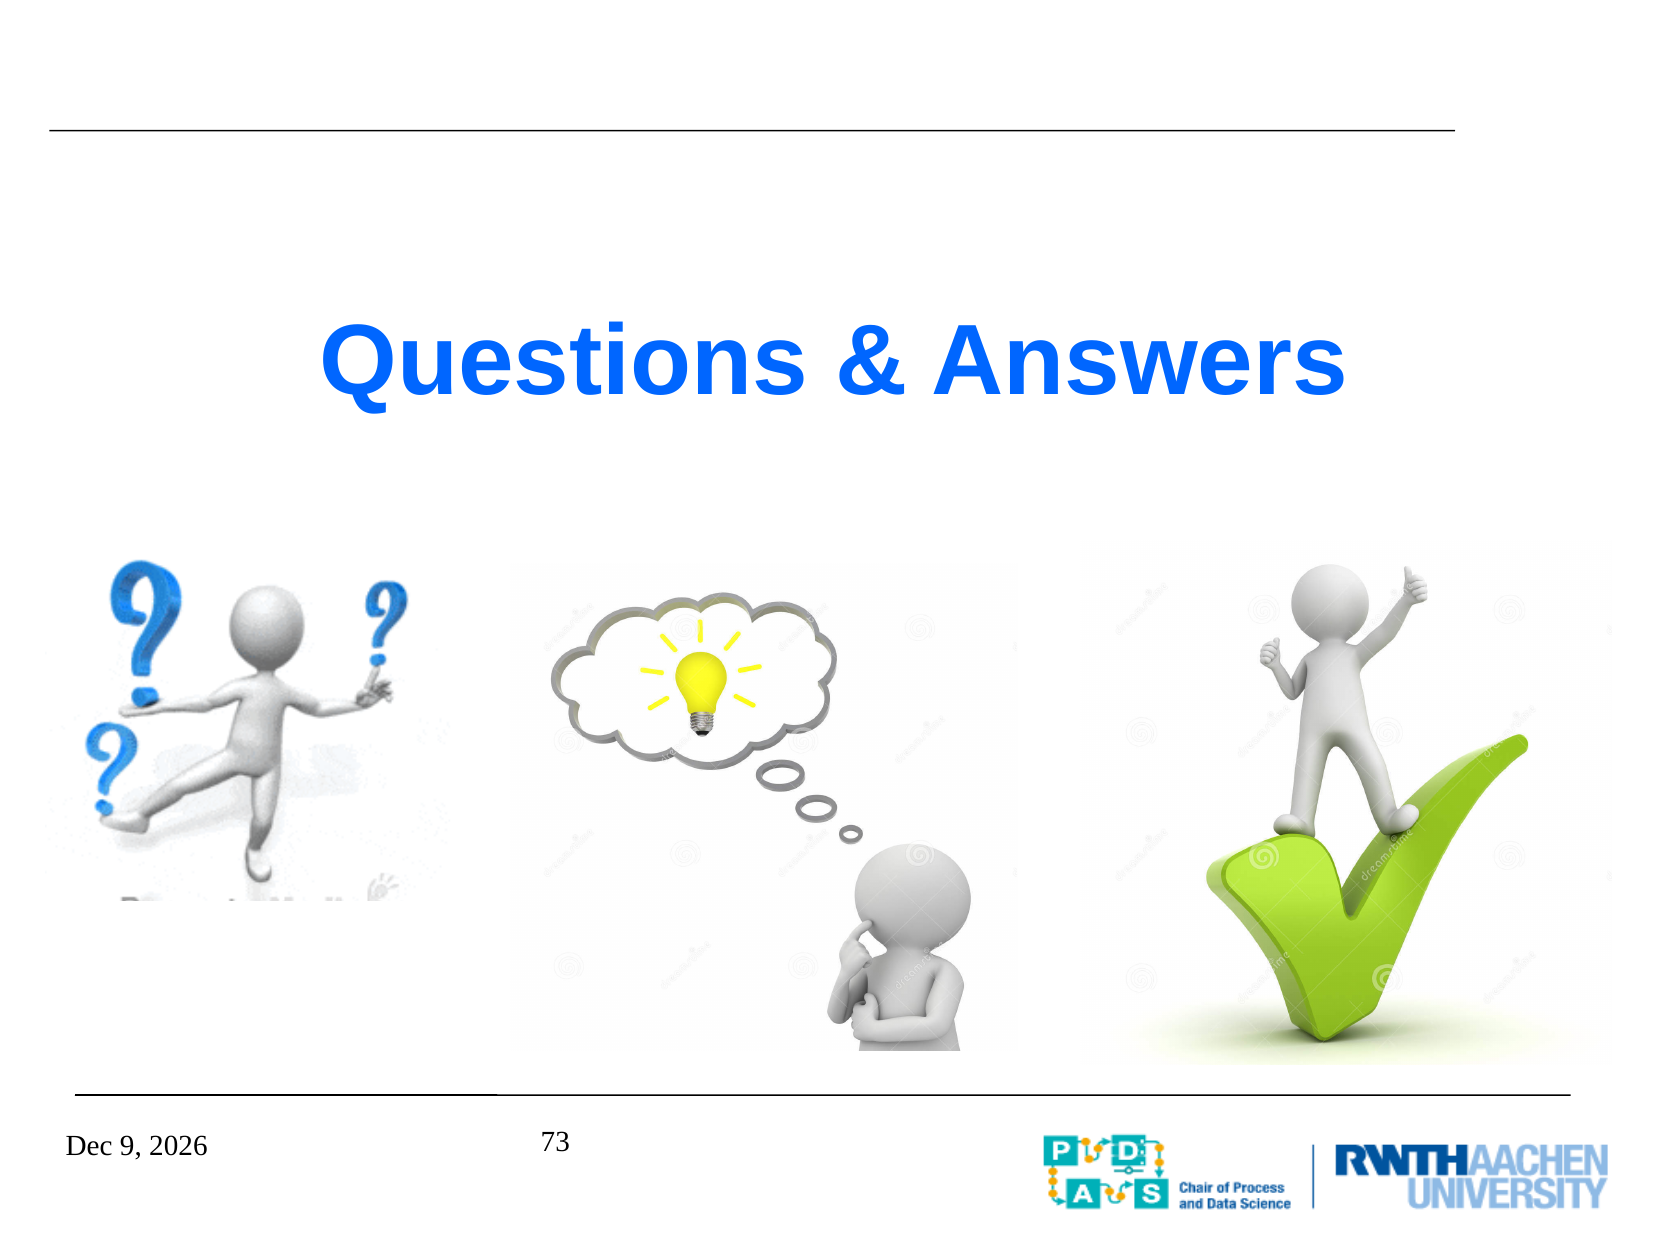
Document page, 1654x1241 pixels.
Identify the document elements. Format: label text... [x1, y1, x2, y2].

picture [1005, 1090, 1647, 1241]
picture [510, 563, 1018, 1051]
title Questions & Answers [90, 225, 1579, 496]
picture [1080, 540, 1612, 1065]
picture [45, 555, 451, 901]
